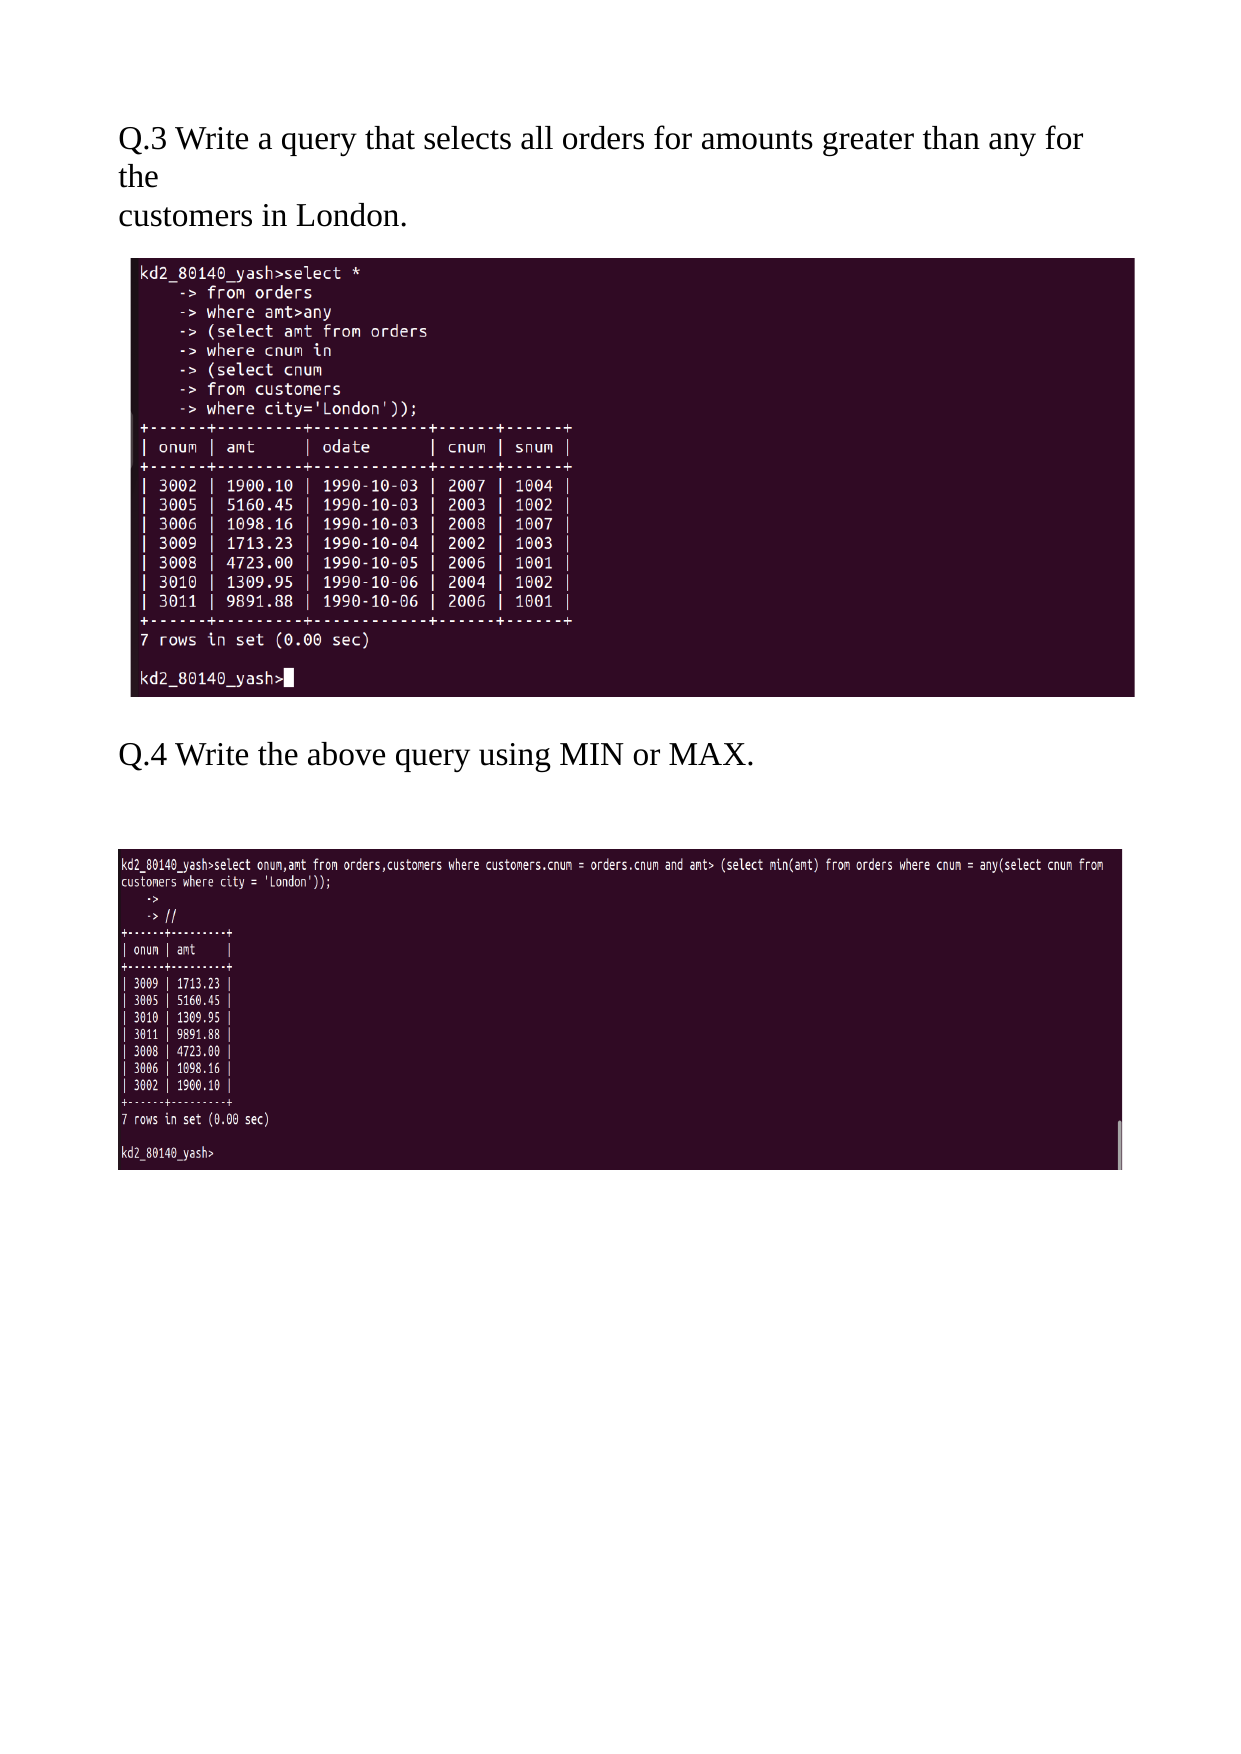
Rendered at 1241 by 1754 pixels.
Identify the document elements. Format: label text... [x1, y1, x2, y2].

text Q.4 Write the above query using MIN or MAX. [118, 734, 1122, 773]
text Q.3 Write a query that selects all orders for amounts greater than any for the customers in London. [118, 118, 1122, 233]
picture [130, 258, 1135, 697]
picture [118, 849, 1123, 1170]
